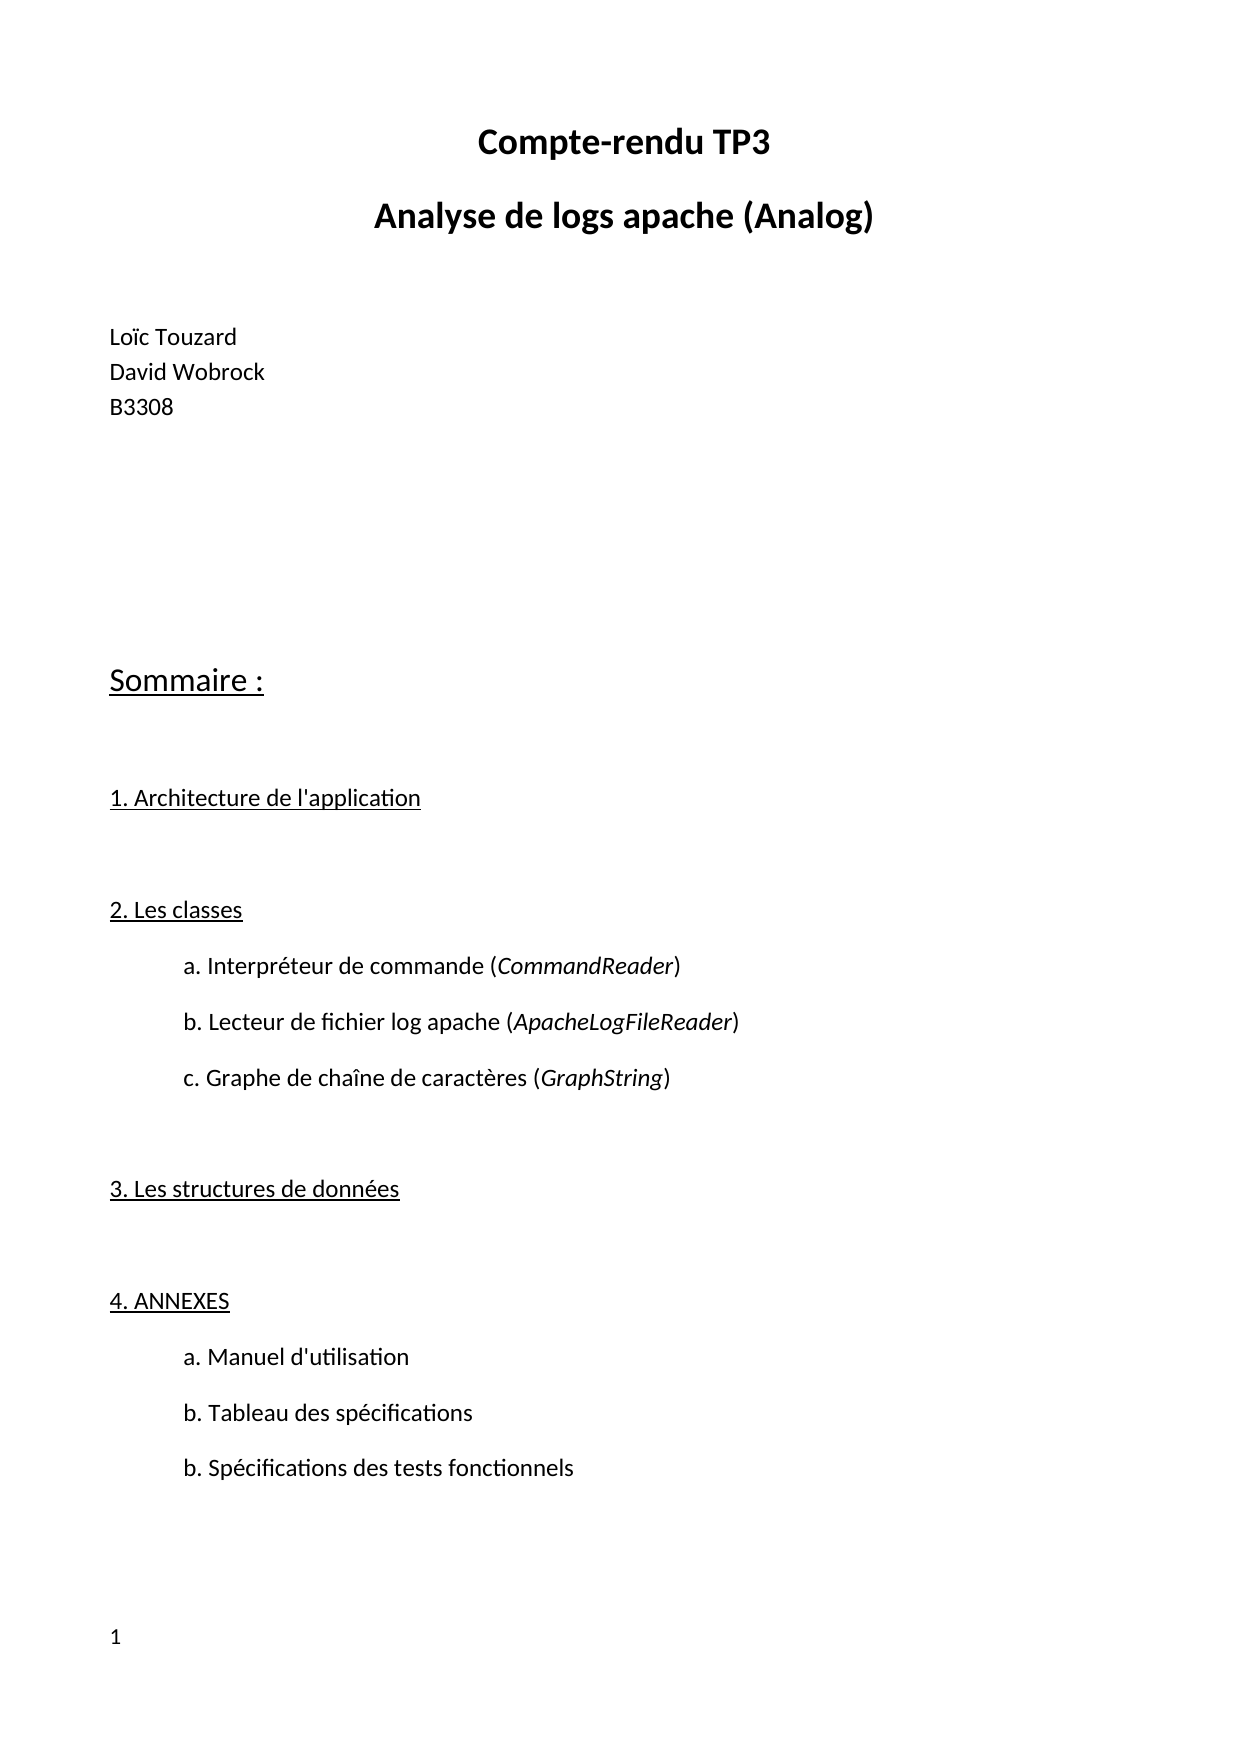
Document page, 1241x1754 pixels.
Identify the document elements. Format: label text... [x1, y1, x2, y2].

text Compte-rendu TP3 [109, 118, 1139, 164]
text Analyse de logs apache (Analog) [109, 192, 1139, 238]
text Sommaire : [109, 659, 1139, 700]
text 1. Architecture de l'application [109, 782, 1139, 813]
text b. Spécifications des tests fonctionnels [109, 1452, 1139, 1483]
text c. Graphe de chaîne de caractères (GraphString) [109, 1062, 1139, 1092]
text Loïc Touzard David Wobrock B3308 [109, 321, 1139, 422]
text 4. ANNEXES [109, 1285, 1139, 1316]
text 3. Les structures de données [109, 1173, 1139, 1204]
text b. Lecteur de fichier log apache (ApacheLogFileReader) [109, 1006, 1139, 1036]
text a. Interpréteur de commande (CommandReader) [109, 950, 1139, 981]
text b. Tableau des spécifications [109, 1397, 1139, 1427]
text 2. Les classes [109, 894, 1139, 925]
text a. Manuel d'utilisation [109, 1341, 1139, 1371]
